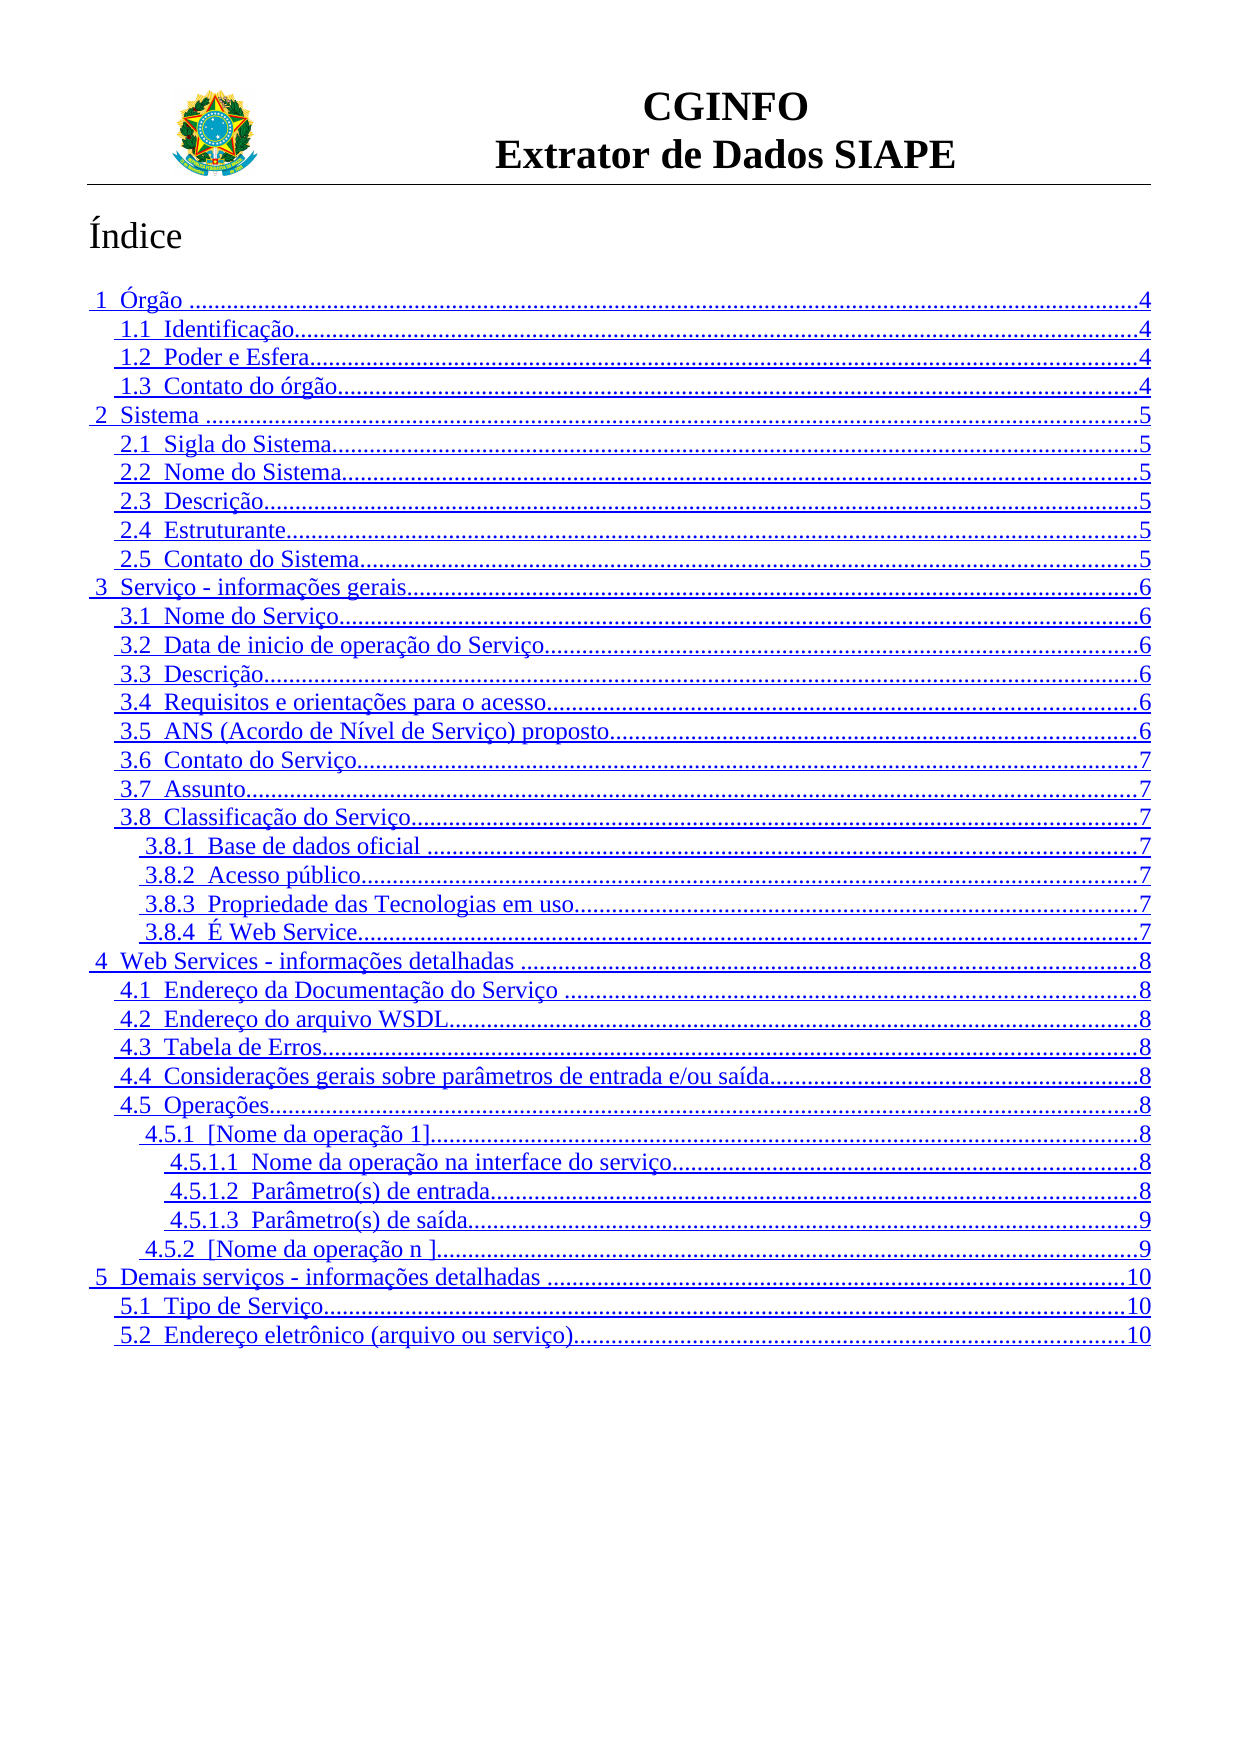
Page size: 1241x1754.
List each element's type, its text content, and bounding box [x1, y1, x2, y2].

text 5.1 Tipo de Serviço 10 [114, 1291, 1151, 1316]
text 3 Serviço - informações gerais 6 [89, 572, 1151, 597]
text 4.5.1.3 Parâmetro(s) de saída 9 [164, 1205, 1151, 1230]
text 4 Web Services - informações detalhadas 8 [89, 946, 1151, 971]
text 5 Demais serviços - informações detalhadas 10 [89, 1262, 1151, 1287]
text 5.2 Endereço eletrônico (arquivo ou serviço) 10 [114, 1320, 1151, 1345]
text 3.8.3 Propriedade das Tecnologias em uso 7 [139, 889, 1151, 914]
text 3.3 Descrição 6 [114, 659, 1151, 684]
text 4.1 Endereço da Documentação do Serviço 8 [114, 975, 1151, 1000]
text 2.2 Nome do Sistema 5 [114, 457, 1151, 482]
text 3.8.2 Acesso público 7 [139, 860, 1151, 885]
text 3.2 Data de inicio de operação do Serviço 6 [114, 630, 1151, 655]
text 4.5.1 [Nome da operação 1] 8 [139, 1119, 1151, 1144]
text 3.8.1 Base de dados oficial 7 [139, 831, 1151, 856]
text 2.5 Contato do Sistema 5 [114, 544, 1151, 569]
picture [172, 90, 258, 176]
text 3.7 Assunto 7 [114, 774, 1151, 799]
text 1.3 Contato do órgão 4 [114, 371, 1151, 396]
text 4.5.1.1 Nome da operação na interface do serviço 8 [164, 1147, 1151, 1172]
text 3.8.4 É Web Service 7 [139, 917, 1151, 942]
text 1.2 Poder e Esfera 4 [114, 342, 1151, 367]
text 4.4 Considerações gerais sobre parâmetros de entrada e/ou saída 8 [114, 1061, 1151, 1086]
text 3.1 Nome do Serviço 6 [114, 601, 1151, 626]
picture [230, 156, 258, 176]
text Índice [89, 213, 1151, 256]
text 2 Sistema 5 [89, 400, 1151, 425]
text 4.5 Operações 8 [114, 1090, 1151, 1115]
text 4.5.1.2 Parâmetro(s) de entrada 8 [164, 1176, 1151, 1201]
text 1.1 Identificação 4 [114, 314, 1151, 339]
text 1 Órgão 4 [89, 285, 1151, 310]
text 3.4 Requisitos e orientações para o acesso 6 [114, 687, 1151, 712]
text 3.8 Classificação do Serviço 7 [114, 802, 1151, 827]
text 3.5 ANS (Acordo de Nível de Serviço) proposto 6 [114, 716, 1151, 741]
text 4.3 Tabela de Erros 8 [114, 1032, 1151, 1057]
text 4.5.2 [Nome da operação n ] 9 [139, 1234, 1151, 1259]
text 2.3 Descrição 5 [114, 486, 1151, 511]
text 3.6 Contato do Serviço 7 [114, 745, 1151, 770]
text 2.4 Estruturante 5 [114, 515, 1151, 540]
text 2.1 Sigla do Sistema 5 [114, 429, 1151, 454]
text 4.2 Endereço do arquivo WSDL 8 [114, 1004, 1151, 1029]
